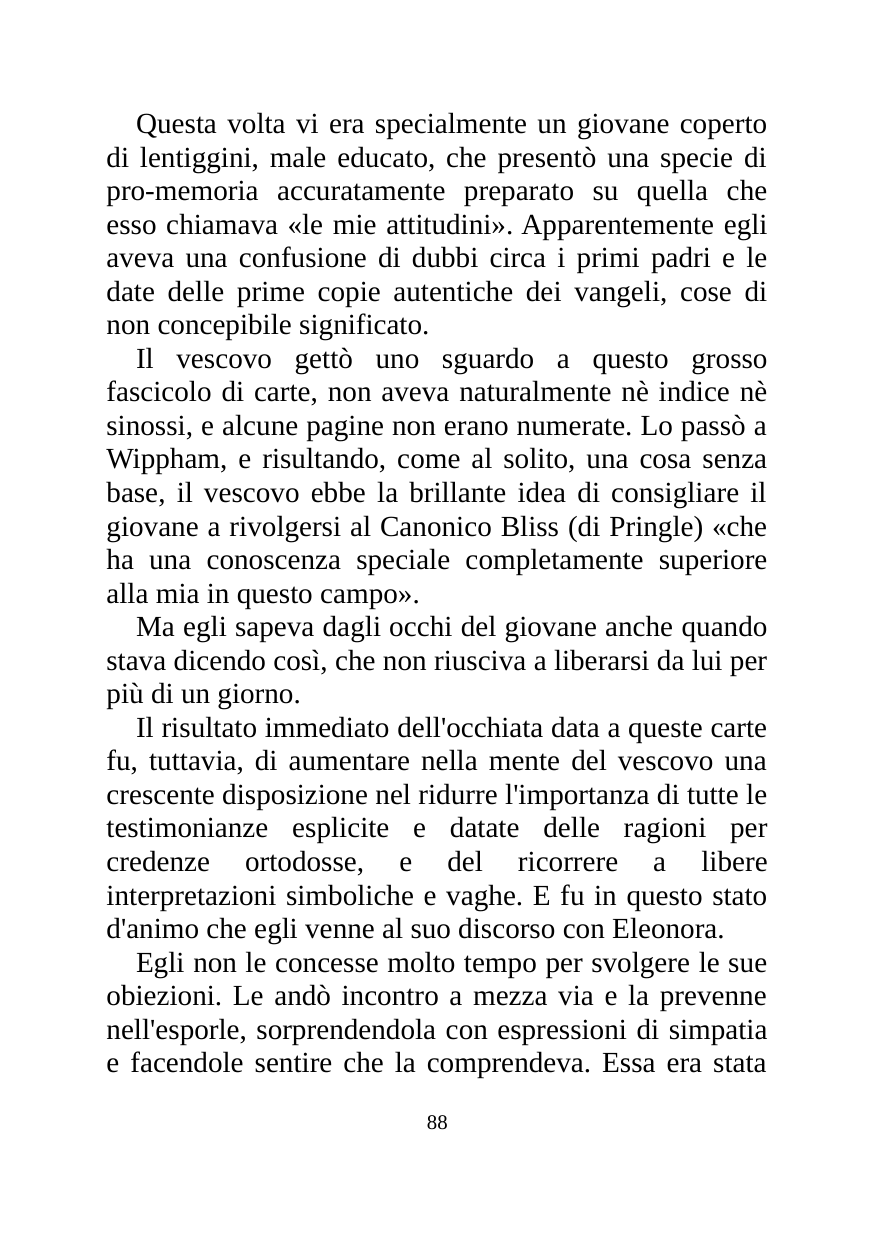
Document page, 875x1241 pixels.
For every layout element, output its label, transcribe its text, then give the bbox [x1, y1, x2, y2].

text Egli non le concesse molto tempo per svolgere le sue obiezioni. Le andò incontro a mezza via e la prevenne nell'esporle, sorprendendola con espressioni di simpatia e facendole sentire che la comprendeva. Essa era stata [106, 945, 768, 1079]
text Ma egli sapeva dagli occhi del giovane anche quando stava dicendo così, che non riusciva a liberarsi da lui per più di un giorno. [106, 609, 768, 710]
text Il vescovo gettò uno sguardo a questo grosso fascicolo di carte, non aveva naturalmente nè indice nè sinossi, e alcune pagine non erano numerate. Lo passò a Wippham, e risultando, come al solito, una cosa senza base, il vescovo ebbe la brillante idea di consigliare il giovane a rivolgersi al Canonico Bliss (di Pringle) «che ha una conoscenza speciale completamente superiore alla mia in questo campo». [106, 341, 768, 609]
text Il risultato immediato dell'occhiata data a queste carte fu, tuttavia, di aumentare nella mente del vescovo una crescente disposizione nel ridurre l'importanza di tutte le testimonianze esplicite e datate delle ragioni per credenze ortodosse, e del ricorrere a libere interpretazioni simboliche e vaghe. E fu in questo stato d'animo che egli venne al suo discorso con Eleonora. [106, 710, 768, 945]
text Questa volta vi era specialmente un giovane coperto di lentiggini, male educato, che presentò una specie di pro-memoria accuratamente preparato su quella che esso chiamava «le mie attitudini». Apparentemente egli aveva una confusione di dubbi circa i primi padri e le date delle prime copie autentiche dei vangeli, cose di non concepibile significato. [106, 106, 768, 341]
